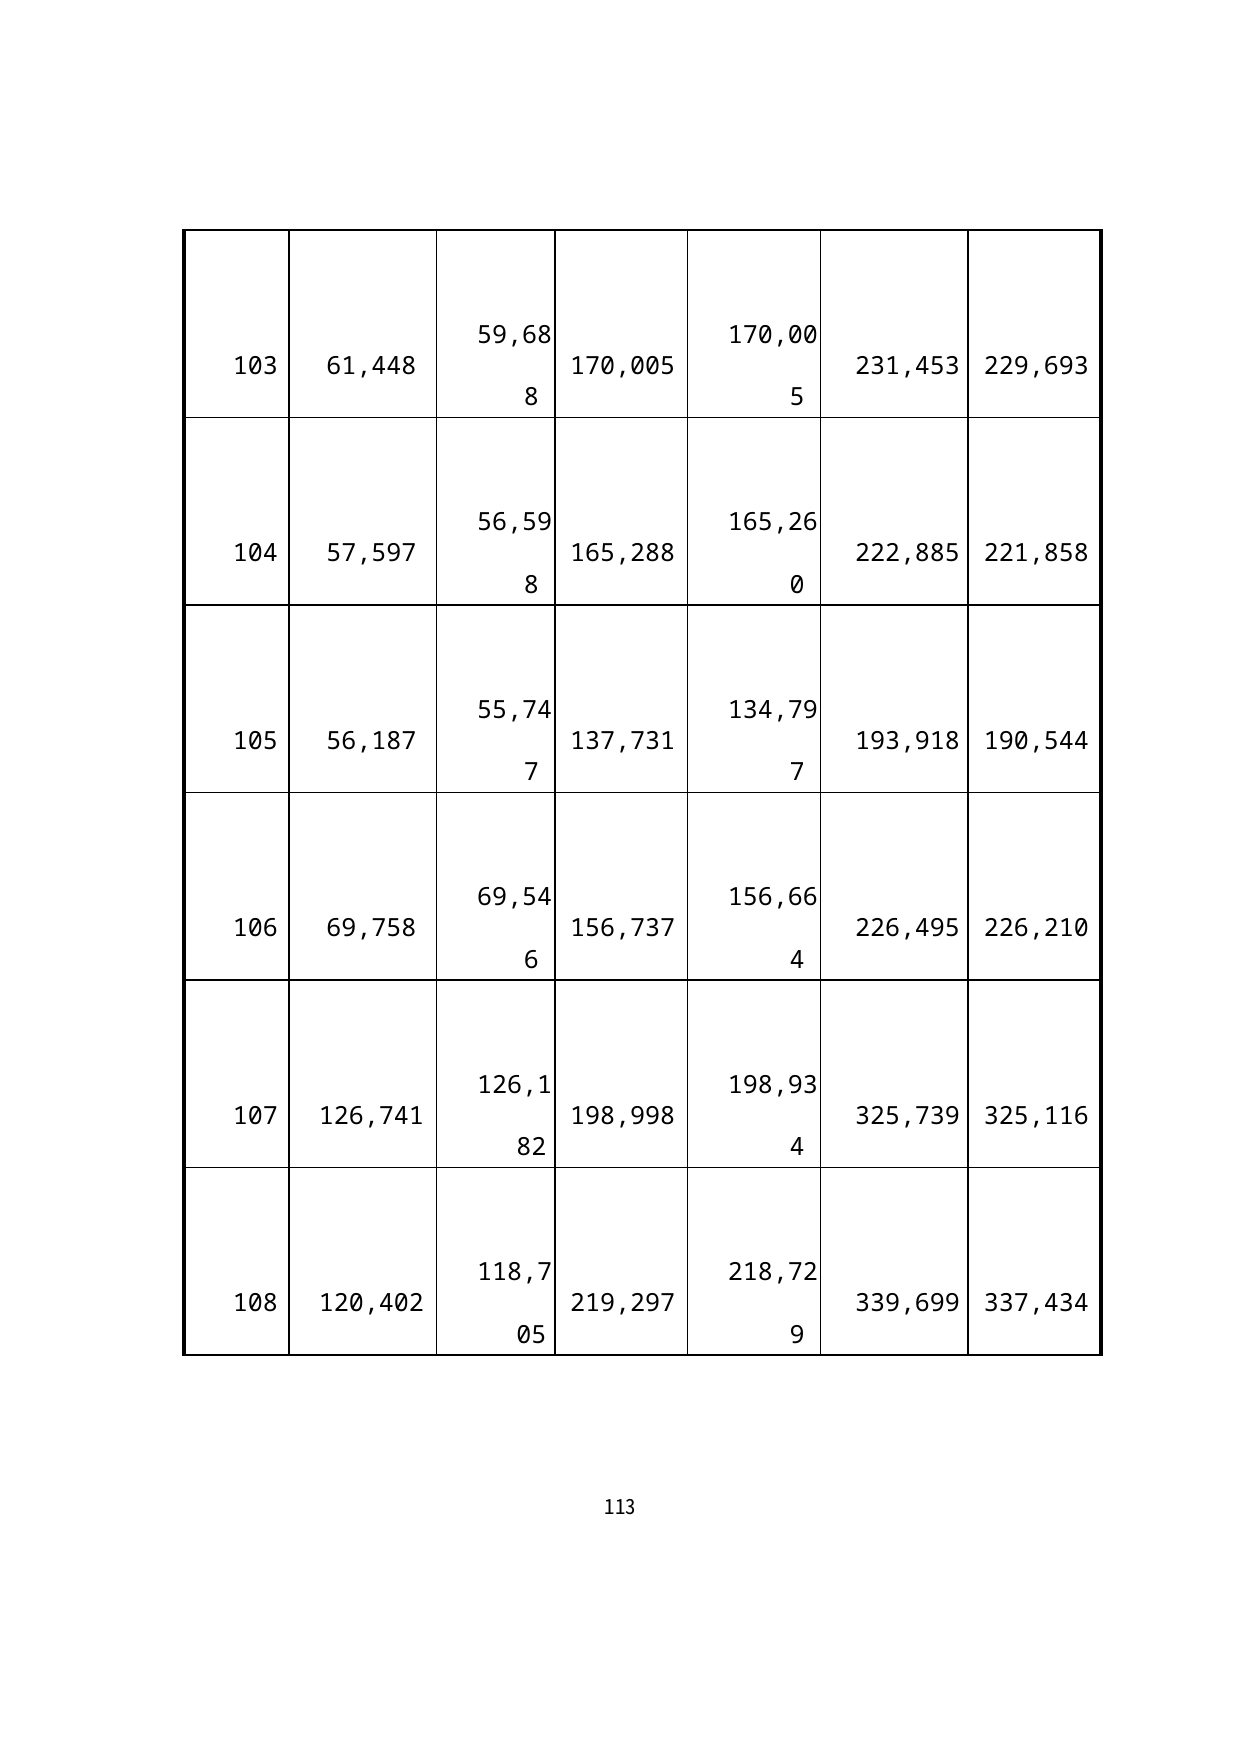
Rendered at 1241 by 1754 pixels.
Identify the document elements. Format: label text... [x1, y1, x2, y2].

table_cell 118,705 [437, 1168, 554, 1354]
table_cell 55,747 [437, 606, 554, 792]
table_cell 222,885 [821, 418, 967, 604]
table_cell 59,688 [437, 231, 554, 417]
table_cell 106 [186, 793, 288, 979]
table_cell 231,453 [821, 231, 967, 417]
table_cell 218,729 [688, 1168, 820, 1354]
table_cell 190,544 [969, 606, 1099, 792]
table_cell 156,664 [688, 793, 820, 979]
table_cell 69,546 [437, 793, 554, 979]
table_cell 198,998 [556, 981, 687, 1167]
table_cell 198,934 [688, 981, 820, 1167]
table_cell 156,737 [556, 793, 687, 979]
table_cell 105 [186, 606, 288, 792]
table_cell 107 [186, 981, 288, 1167]
table_cell 229,693 [969, 231, 1099, 417]
table_cell 339,699 [821, 1168, 967, 1354]
table_cell 165,288 [556, 418, 687, 604]
table_cell 104 [186, 418, 288, 604]
table_cell 226,495 [821, 793, 967, 979]
table_cell 69,758 [290, 793, 436, 979]
table_cell 56,187 [290, 606, 436, 792]
table_cell 337,434 [969, 1168, 1099, 1354]
table_cell 226,210 [969, 793, 1099, 979]
table_cell 134,797 [688, 606, 820, 792]
table_cell 219,297 [556, 1168, 687, 1354]
table_cell 56,598 [437, 418, 554, 604]
table_cell 57,597 [290, 418, 436, 604]
table_cell 126,741 [290, 981, 436, 1167]
table_cell 325,739 [821, 981, 967, 1167]
table_cell 120,402 [290, 1168, 436, 1354]
table_cell 221,858 [969, 418, 1099, 604]
table_cell 165,260 [688, 418, 820, 604]
table_cell 325,116 [969, 981, 1099, 1167]
table_cell 103 [186, 231, 288, 417]
table_cell 126,182 [437, 981, 554, 1167]
table_cell 170,005 [556, 231, 687, 417]
table_cell 61,448 [290, 231, 436, 417]
table_cell 137,731 [556, 606, 687, 792]
table_cell 170,005 [688, 231, 820, 417]
table_cell 193,918 [821, 606, 967, 792]
table_cell 108 [186, 1168, 288, 1354]
